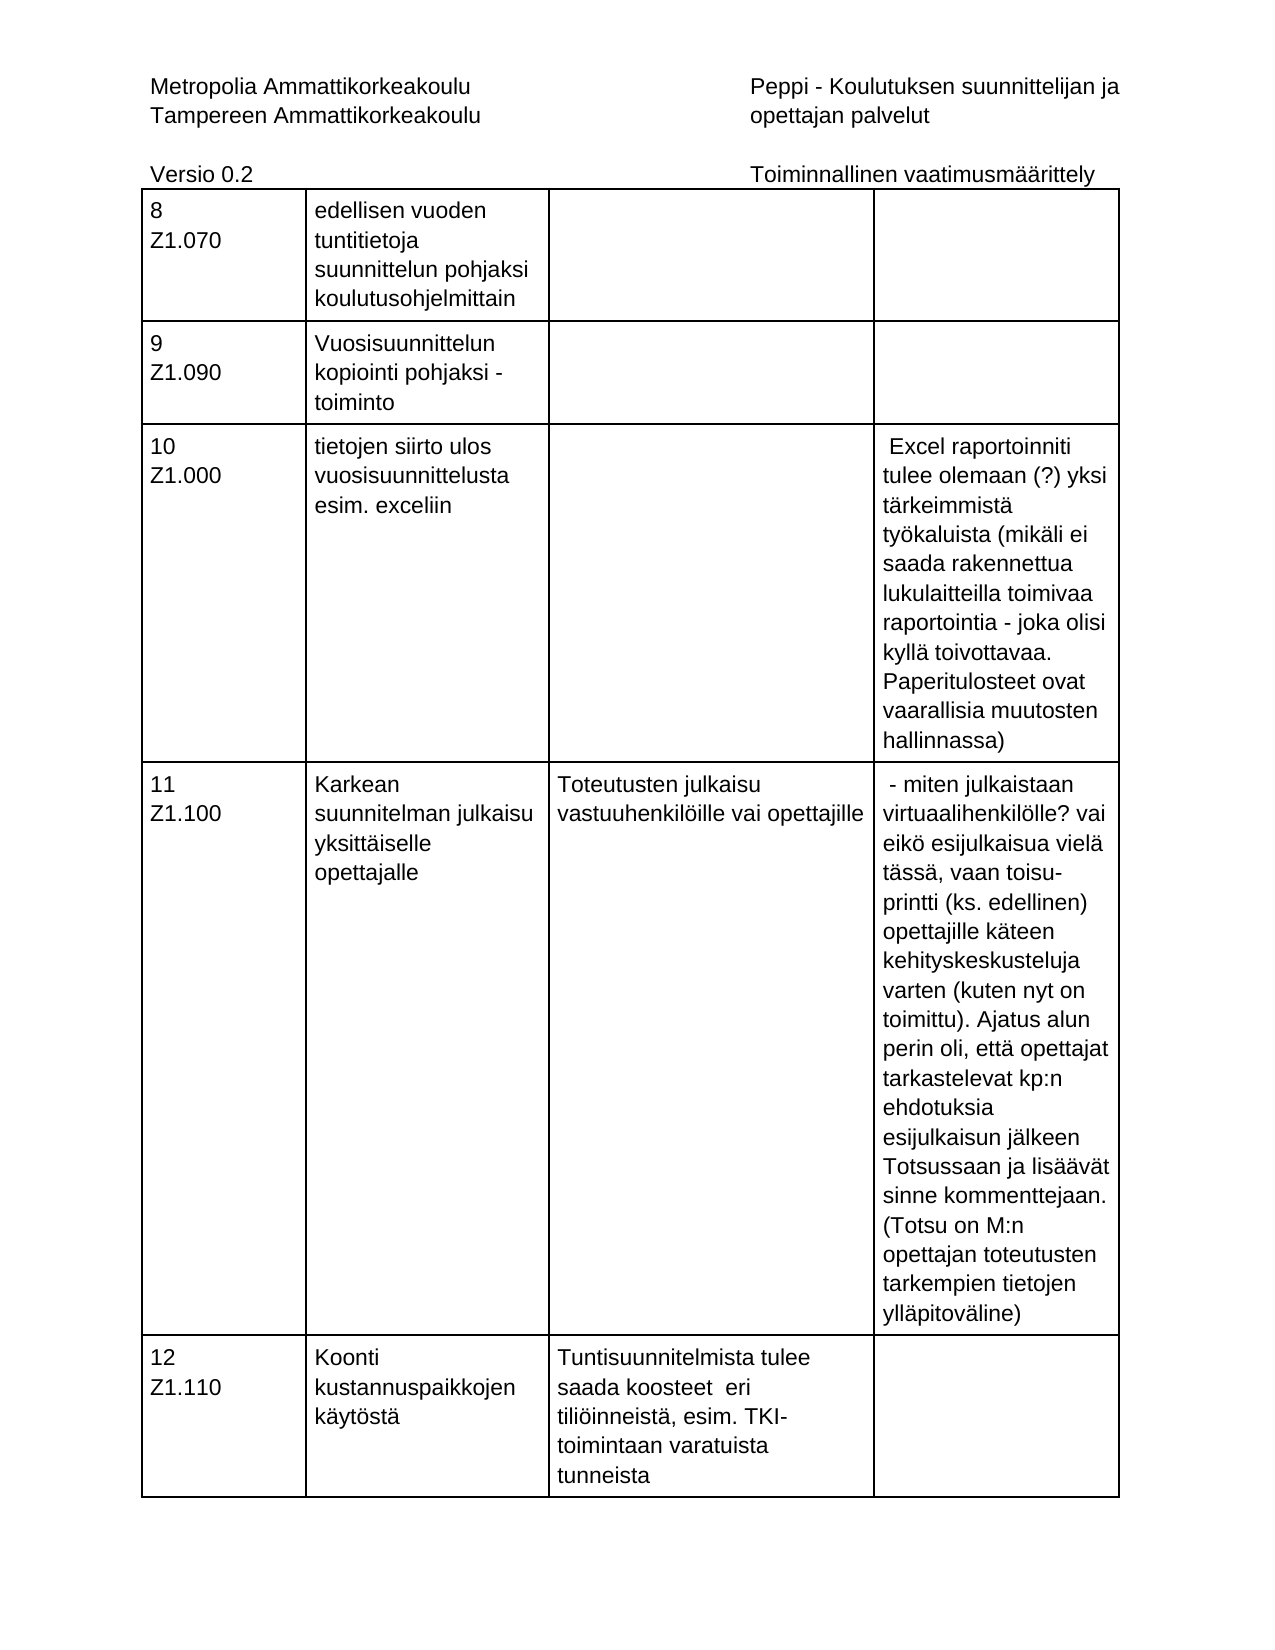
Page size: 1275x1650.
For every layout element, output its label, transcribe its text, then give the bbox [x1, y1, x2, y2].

table_cell 11 Z1.100 [143, 763, 305, 1334]
table_cell [550, 190, 873, 320]
table_cell [875, 190, 1118, 320]
table_cell 8 Z1.070 [143, 190, 305, 320]
table_cell tietojen siirto ulos vuosisuunnittelusta esim. exceliin [307, 425, 548, 761]
table_cell Excel raportoinniti tulee olemaan (?) yksi tärkeimmistä työkaluista (mikäli ei saada rakennettua lukulaitteilla toimivaa raportointia - joka olisi kyllä toivottavaa. Paperitulosteet ovat vaarallisia muutosten hallinnassa) [875, 425, 1118, 761]
table_cell Vuosisuunnittelun kopiointi pohjaksi - toiminto [307, 322, 548, 423]
table_cell 9 Z1.090 [143, 322, 305, 423]
table_cell edellisen vuoden tuntitietoja suunnittelun pohjaksi koulutusohjelmittain [307, 190, 548, 320]
table_cell [875, 1336, 1118, 1496]
table_cell Tuntisuunnitelmista tulee saada koosteet eri tiliöinneistä, esim. TKI-toimintaan varatuista tunneista [550, 1336, 873, 1496]
table_cell - miten julkaistaan virtuaalihenkilölle? vai eikö esijulkaisua vielä tässä, vaan toisu-printti (ks. edellinen) opettajille käteen kehityskeskusteluja varten (kuten nyt on toimittu). Ajatus alun perin oli, että opettajat tarkastelevat kp:n ehdotuksia esijulkaisun jälkeen Totsussaan ja lisäävät sinne kommenttejaan. (Totsu on M:n opettajan toteutusten tarkempien tietojen ylläpitoväline) [875, 763, 1118, 1334]
table_cell Koonti kustannuspaikkojen käytöstä [307, 1336, 548, 1496]
table_cell 10 Z1.000 [143, 425, 305, 761]
table_cell [550, 322, 873, 423]
table_cell Toteutusten julkaisu vastuuhenkilöille vai opettajille [550, 763, 873, 1334]
table_cell 12 Z1.110 [143, 1336, 305, 1496]
table_cell [550, 425, 873, 761]
table_cell Karkean suunnitelman julkaisu yksittäiselle opettajalle [307, 763, 548, 1334]
table_cell [875, 322, 1118, 423]
